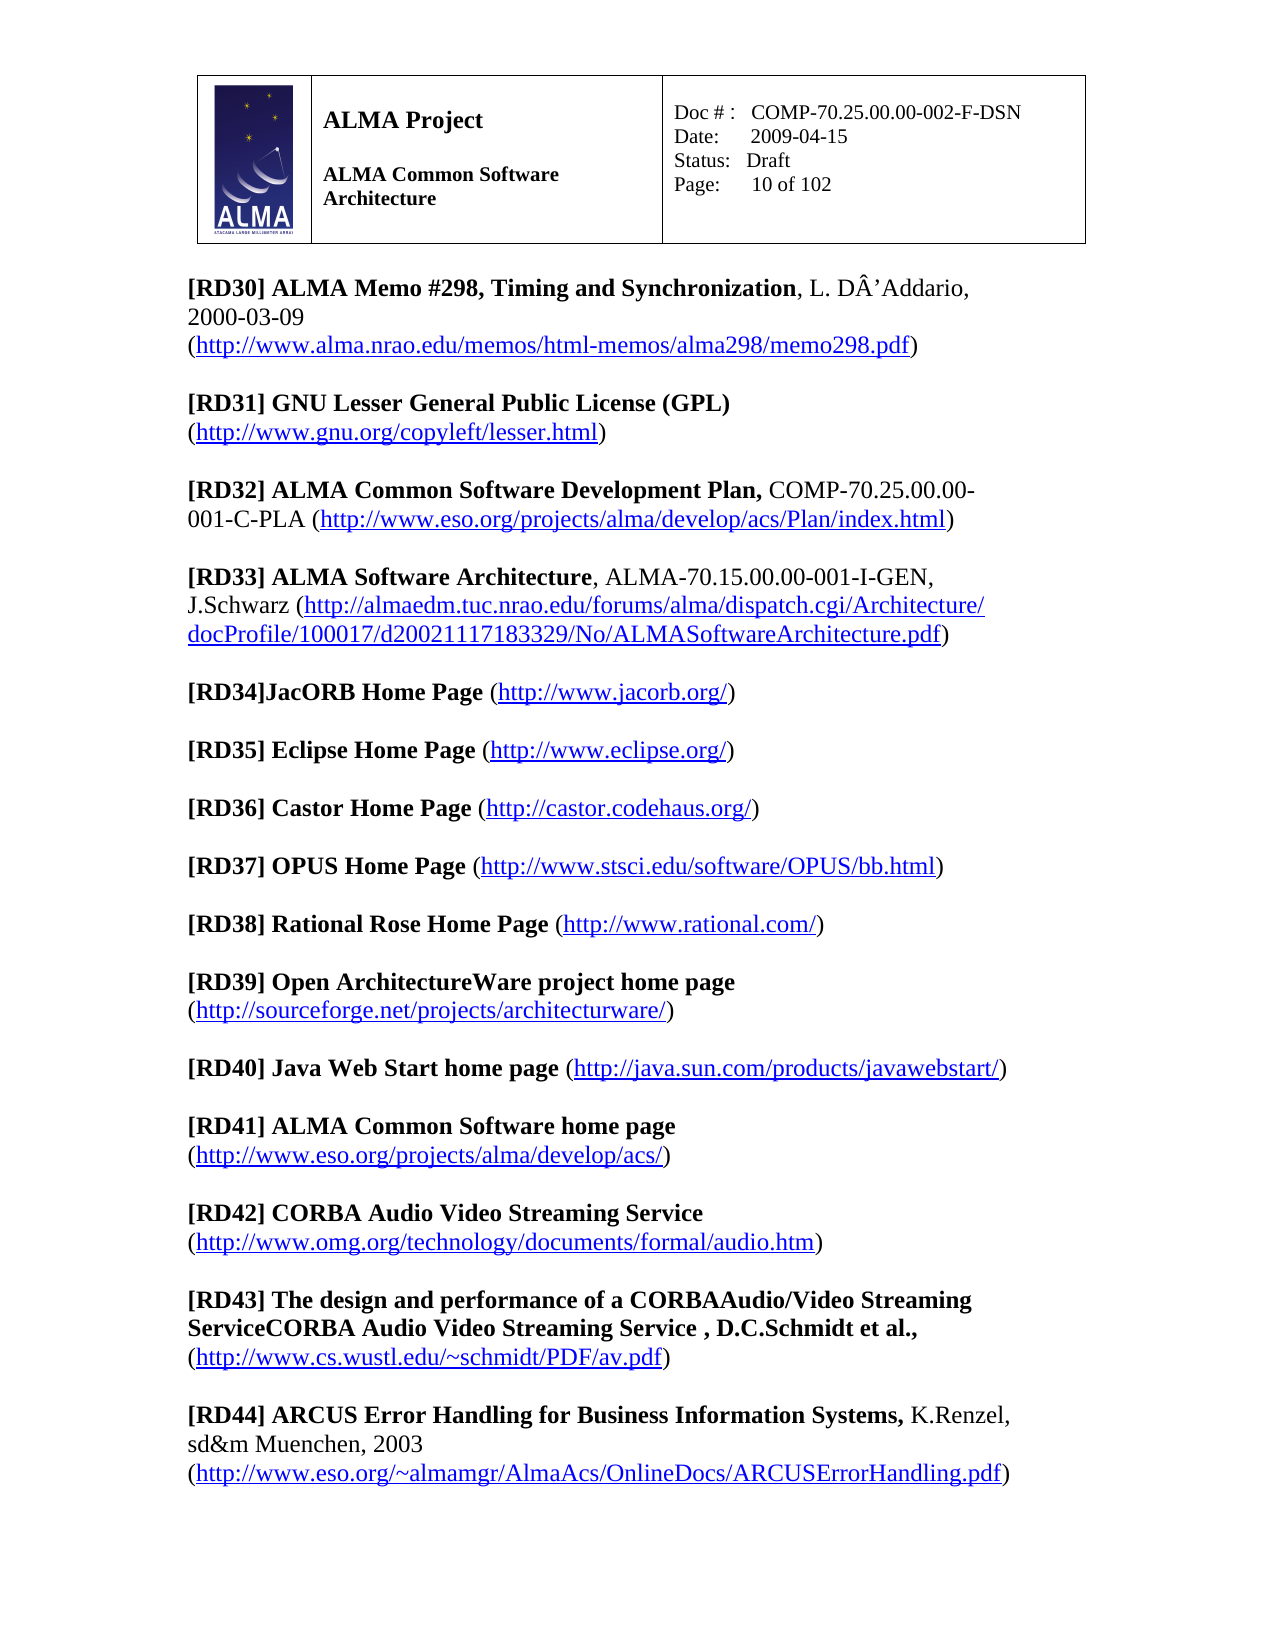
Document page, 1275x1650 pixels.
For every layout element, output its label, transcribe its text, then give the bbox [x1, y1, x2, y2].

text [RD43] The design and performance of a CORBAAudio/Video Streaming ServiceCORBA Audio Video Streaming Service , D.C.Schmidt et al., (http://www.cs.wustl.edu/~schmidt/PDF/av.pdf) [187, 1285, 1012, 1371]
text [RD34]JacORB Home Page (http://www.jacorb.org/) [187, 677, 1012, 706]
text [RD31] GNU Lesser General Public License (GPL) (http://www.gnu.org/copyleft/lesser.html) [187, 388, 1012, 446]
text [RD37] OPUS Home Page (http://www.stsci.edu/software/OPUS/bb.html) [187, 851, 1012, 880]
text [RD35] Eclipse Home Page (http://www.eclipse.org/) [187, 735, 1012, 764]
text [RD30] ALMA Memo #298, Timing and Synchronization, L. DÂ’Addario, 2000-03-09 (http://www.alma.nrao.edu/memos/html-memos/alma298/memo298.pdf) [187, 273, 1012, 359]
text [RD32] ALMA Common Software Development Plan, COMP-70.25.00.00-001-C-PLA (http://www.eso.org/projects/alma/develop/acs/Plan/index.html) [187, 475, 1012, 533]
text [RD44] ARCUS Error Handling for Business Information Systems, K.Renzel, sd&m Muenchen, 2003 (http://www.eso.org/~almamgr/AlmaAcs/OnlineDocs/ARCUSErrorHandling.pdf) [187, 1400, 1012, 1486]
text [RD36] Castor Home Page (http://castor.codehaus.org/) [187, 793, 1012, 822]
text [RD38] Rational Rose Home Page (http://www.rational.com/) [187, 909, 1012, 938]
text [RD41] ALMA Common Software home page (http://www.eso.org/projects/alma/develop/acs/) [187, 1111, 1012, 1169]
picture [214, 85, 293, 235]
text [RD39] Open ArchitectureWare project home page (http://sourceforge.net/projects/architecturware/) [187, 967, 1012, 1024]
text [RD33] ALMA Software Architecture, ALMA-70.15.00.00-001-I-GEN, J.Schwarz (http://almaedm.tuc.nrao.edu/forums/alma/dispatch.cgi/Architecture/docProfile/100017/d20021117183329/No/ALMASoftwareArchitecture.pdf) [187, 562, 1012, 648]
text [RD40] Java Web Start home page (http://java.sun.com/products/javawebstart/) [187, 1053, 1012, 1082]
text [RD42] CORBA Audio Video Streaming Service (http://www.omg.org/technology/documents/formal/audio.htm) [187, 1198, 1012, 1256]
